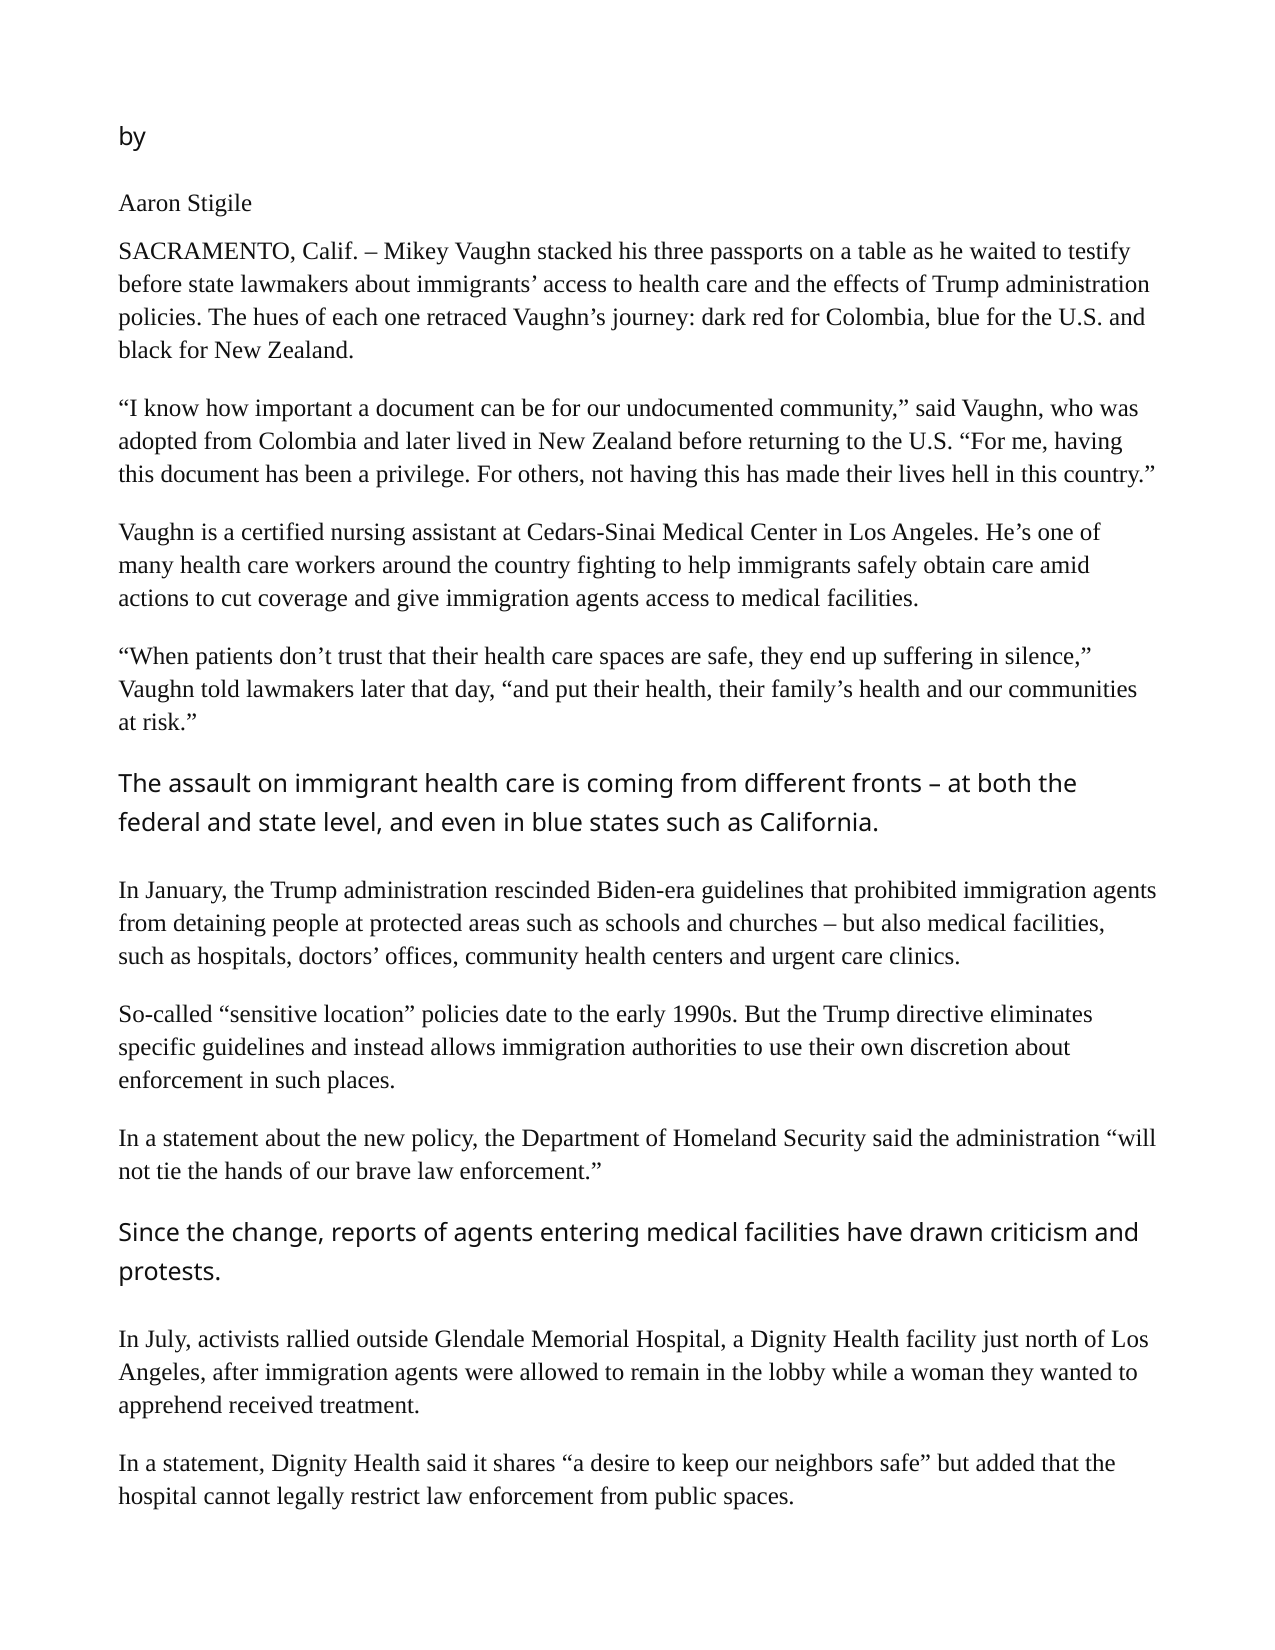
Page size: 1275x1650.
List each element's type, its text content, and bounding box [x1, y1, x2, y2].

text In a statement about the new policy, the Department of Homeland Security said the administration “will not tie the hands of our brave law enforcement.” [118, 1123, 1157, 1185]
text “When patients don’t trust that their health care spaces are safe, they end up suffering in silence,” Vaughn told lawmakers later that day, “and put their health, their family’s health and our communities at risk.” [118, 641, 1157, 736]
text Since the change, reports of agents entering medical facilities have drawn criticism and protests. [118, 1214, 1157, 1287]
text In January, the Trump administration rescinded Biden-era guidelines that prohibited immigration agents from detaining people at protected areas such as schools and churches – but also medical facilities, such as hospitals, doctors’ offices, community health centers and urgent care clinics. [118, 875, 1157, 970]
text In July, activists rallied outside Glendale Memorial Hospital, a Dignity Health facility just north of Los Angeles, after immigration agents were allowed to remain in the lobby while a woman they wanted to apprehend received treatment. [118, 1324, 1157, 1418]
text In a statement, Dignity Health said it shares “a desire to keep our neighbors safe” but added that the hospital cannot legally restrict law enforcement from public spaces. [118, 1448, 1157, 1509]
text So-called “sensitive location” policies date to the early 1990s. But the Trump directive eliminates specific guidelines and instead allows immigration authorities to use their own discretion about enforcement in such places. [118, 999, 1157, 1094]
text “I know how important a document can be for our undocumented community,” said Vaughn, who was adopted from Colombia and later lived in New Zealand before returning to the U.S. “For me, having this document has been a privilege. For others, not having this has made their lives hell in this country.” [118, 393, 1157, 488]
text The assault on immigrant health care is coming from different fronts – at both the federal and state level, and even in blue states such as California. [118, 765, 1157, 839]
text Vaughn is a certified nursing assistant at Cedars-Sinai Medical Center in Los Angeles. He’s one of many health care workers around the country fighting to help immigrants safely obtain care amid actions to cut coverage and give immigration agents access to medical facilities. [118, 517, 1157, 612]
text by [118, 118, 1157, 152]
text Aaron Stigile [118, 188, 1157, 217]
text SACRAMENTO, Calif. – Mikey Vaughn stacked his three passports on a table as he waited to testify before state lawmakers about immigrants’ access to health care and the effects of Trump administration policies. The hues of each one retraced Vaughn’s journey: dark red for Colombia, blue for the U.S. and black for New Zealand. [118, 236, 1157, 364]
